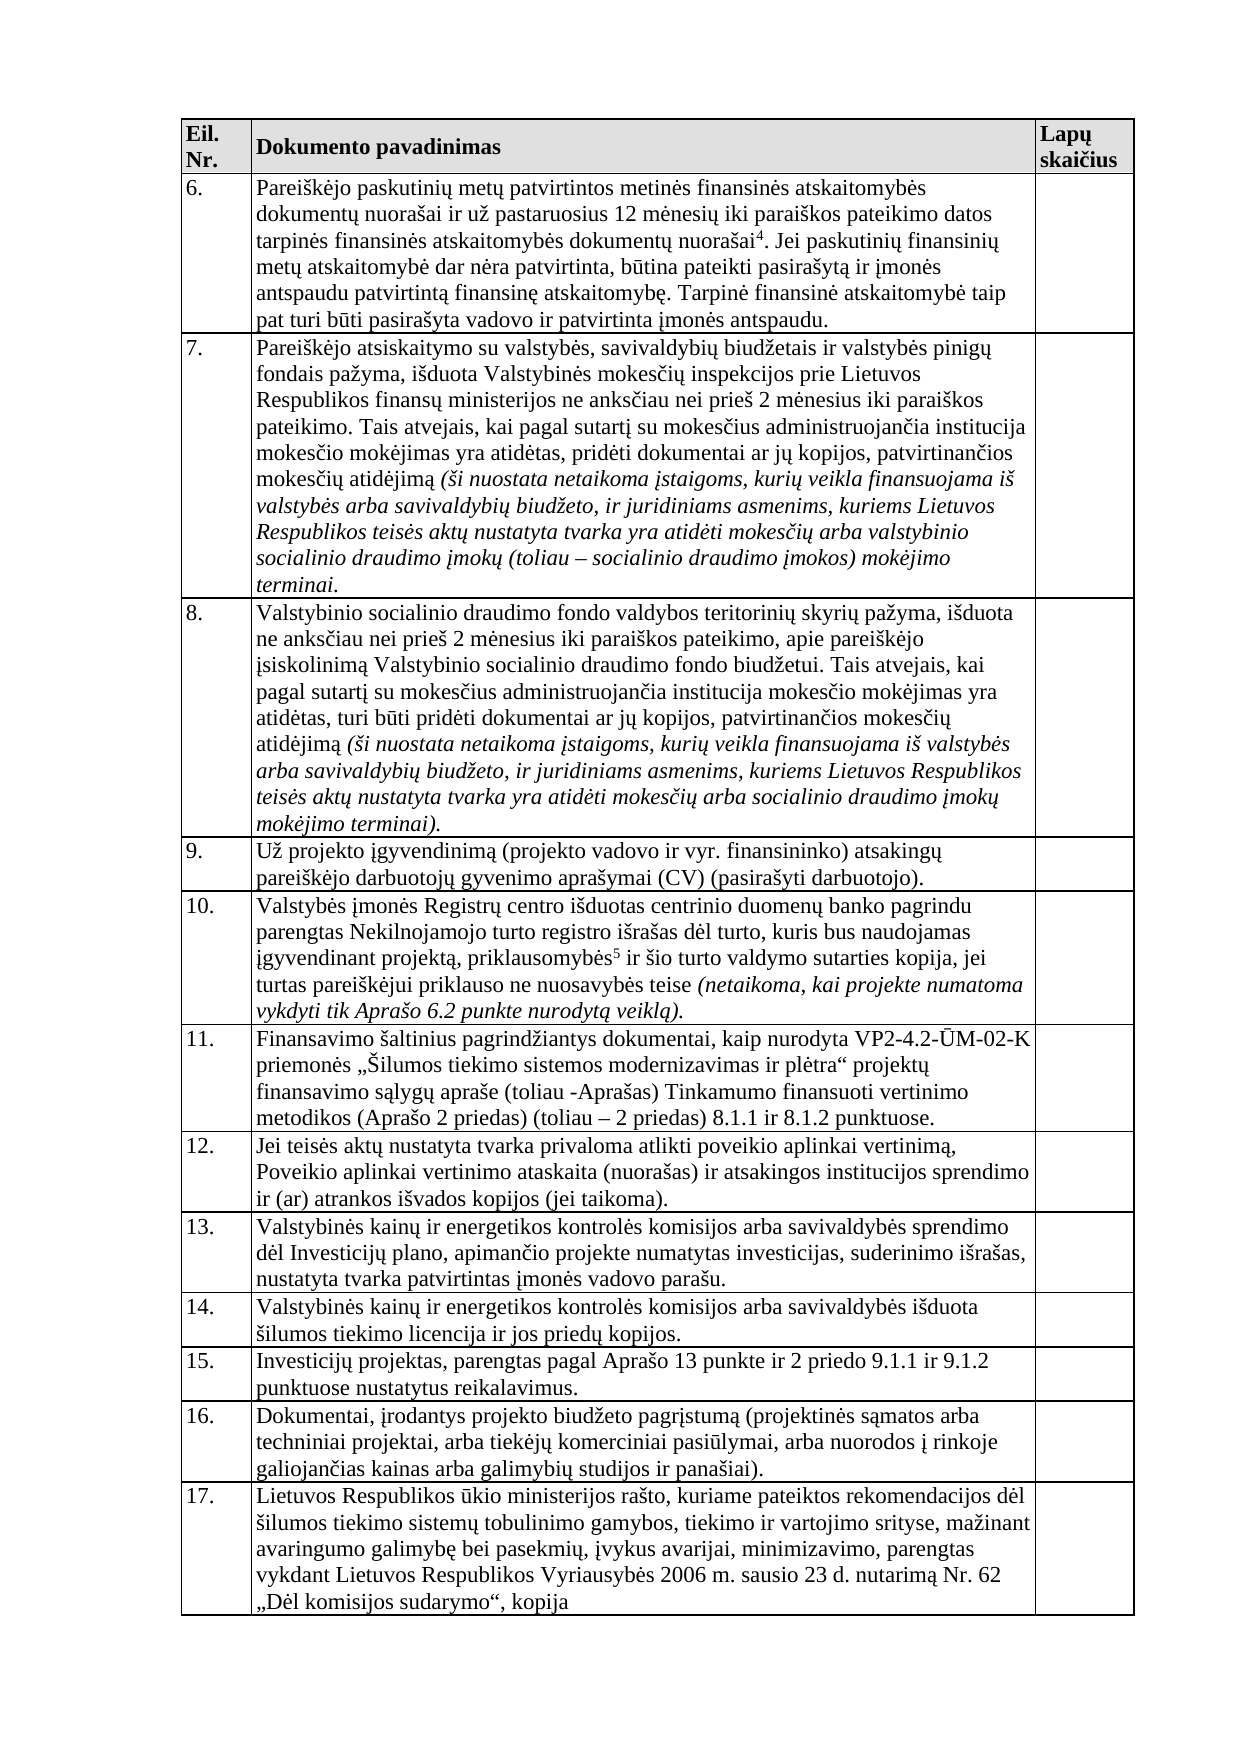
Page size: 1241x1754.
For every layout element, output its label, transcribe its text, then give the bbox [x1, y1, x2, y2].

table_cell Valstybės įmonės Registrų centro išduotas centrinio duomenų banko pagrindu parengtas Nekilnojamojo turto registro išrašas dėl turto, kuris bus naudojamas įgyvendinant projektą, priklausomybės5 ir šio turto valdymo sutarties kopija, jei turtas pareiškėjui priklauso ne nuosavybės teise (netaikoma, kai projekte numatoma vykdyti tik Aprašo 6.2 punkte nurodytą veiklą). [252, 892, 1035, 1023]
table_cell Investicijų projektas, parengtas pagal Aprašo 13 punkte ir 2 priedo 9.1.1 ir 9.1.2 punktuose nustatytus reikalavimus. [252, 1348, 1035, 1400]
table_cell Dokumentai, įrodantys projekto biudžeto pagrįstumą (projektinės sąmatos arba techniniai projektai, arba tiekėjų komerciniai pasiūlymai, arba nuorodos į rinkoje galiojančias kainas arba galimybių studijos ir panašiai). [252, 1402, 1035, 1481]
table_cell Pareiškėjo paskutinių metų patvirtintos metinės finansinės atskaitomybės dokumentų nuorašai ir už pastaruosius 12 mėnesių iki paraiškos pateikimo datos tarpinės finansinės atskaitomybės dokumentų nuorašai4. Jei paskutinių finansinių metų atskaitomybė dar nėra patvirtinta, būtina pateikti pasirašytą ir įmonės antspaudu patvirtintą finansinę atskaitomybę. Tarpinė finansinė atskaitomybė taip pat turi būti pasirašyta vadovo ir patvirtinta įmonės antspaudu. [252, 174, 1035, 332]
table_cell Valstybinės kainų ir energetikos kontrolės komisijos arba savivaldybės sprendimo dėl Investicijų plano, apimančio projekte numatytas investicijas, suderinimo išrašas, nustatyta tvarka patvirtintas įmonės vadovo parašu. [252, 1213, 1035, 1292]
table_cell Lietuvos Respublikos ūkio ministerijos rašto, kuriame pateiktos rekomendacijos dėl šilumos tiekimo sistemų tobulinimo gamybos, tiekimo ir vartojimo srityse, mažinant avaringumo galimybę bei pasekmių, įvykus avarijai, minimizavimo, parengtas vykdant Lietuvos Respublikos Vyriausybės 2006 m. sausio 23 d. nutarimą Nr. 62 „Dėl komisijos sudarymo“, kopija [252, 1483, 1035, 1614]
table_header Lapų skaičius [1036, 120, 1133, 172]
table_cell 8. [182, 599, 251, 836]
table_cell 11. [182, 1025, 251, 1131]
table_cell 15. [182, 1348, 251, 1400]
table_cell [1036, 1025, 1133, 1131]
table_cell [1036, 1293, 1133, 1346]
table_cell Finansavimo šaltinius pagrindžiantys dokumentai, kaip nurodyta VP2-4.2-ŪM-02-K priemonės „Šilumos tiekimo sistemos modernizavimas ir plėtra“ projektų finansavimo sąlygų apraše (toliau -Aprašas) Tinkamumo finansuoti vertinimo metodikos (Aprašo 2 priedas) (toliau – 2 priedas) 8.1.1 ir 8.1.2 punktuose. [252, 1025, 1035, 1131]
table_cell [1036, 1348, 1133, 1400]
table_cell [1036, 1132, 1133, 1211]
table_cell [1036, 892, 1133, 1023]
table_cell Valstybinio socialinio draudimo fondo valdybos teritorinių skyrių pažyma, išduota ne anksčiau nei prieš 2 mėnesius iki paraiškos pateikimo, apie pareiškėjo įsiskolinimą Valstybinio socialinio draudimo fondo biudžetui. Tais atvejais, kai pagal sutartį su mokesčius administruojančia institucija mokesčio mokėjimas yra atidėtas, turi būti pridėti dokumentai ar jų kopijos, patvirtinančios mokesčių atidėjimą (ši nuostata netaikoma įstaigoms, kurių veikla finansuojama iš valstybės arba savivaldybių biudžeto, ir juridiniams asmenims, kuriems Lietuvos Respublikos teisės aktų nustatyta tvarka yra atidėti mokesčių arba socialinio draudimo įmokų mokėjimo terminai). [252, 599, 1035, 836]
table_cell 14. [182, 1293, 251, 1346]
table_cell Jei teisės aktų nustatyta tvarka privaloma atlikti poveikio aplinkai vertinimą, Poveikio aplinkai vertinimo ataskaita (nuorašas) ir atsakingos institucijos sprendimo ir (ar) atrankos išvados kopijos (jei taikoma). [252, 1132, 1035, 1211]
table_cell 9. [182, 838, 251, 890]
table_cell [1036, 1213, 1133, 1292]
table_cell 10. [182, 892, 251, 1023]
table_header Eil. Nr. [182, 120, 251, 172]
table_cell Valstybinės kainų ir energetikos kontrolės komisijos arba savivaldybės išduota šilumos tiekimo licencija ir jos priedų kopijos. [252, 1293, 1035, 1346]
table_cell 12. [182, 1132, 251, 1211]
table_cell 7. [182, 334, 251, 597]
table_cell 6. [182, 174, 251, 332]
table_cell Už projekto įgyvendinimą (projekto vadovo ir vyr. finansininko) atsakingų pareiškėjo darbuotojų gyvenimo aprašymai (CV) (pasirašyti darbuotojo). [252, 838, 1035, 890]
table_cell [1036, 1402, 1133, 1481]
table_cell 16. [182, 1402, 251, 1481]
table_cell 17. [182, 1483, 251, 1614]
table_cell [1036, 599, 1133, 836]
table_cell [1036, 1483, 1133, 1614]
table_cell [1036, 174, 1133, 332]
table_header Dokumento pavadinimas [252, 120, 1035, 172]
table_cell Pareiškėjo atsiskaitymo su valstybės, savivaldybių biudžetais ir valstybės pinigų fondais pažyma, išduota Valstybinės mokesčių inspekcijos prie Lietuvos Respublikos finansų ministerijos ne anksčiau nei prieš 2 mėnesius iki paraiškos pateikimo. Tais atvejais, kai pagal sutartį su mokesčius administruojančia institucija mokesčio mokėjimas yra atidėtas, pridėti dokumentai ar jų kopijos, patvirtinančios mokesčių atidėjimą (ši nuostata netaikoma įstaigoms, kurių veikla finansuojama iš valstybės arba savivaldybių biudžeto, ir juridiniams asmenims, kuriems Lietuvos Respublikos teisės aktų nustatyta tvarka yra atidėti mokesčių arba valstybinio socialinio draudimo įmokų (toliau – socialinio draudimo įmokos) mokėjimo terminai. [252, 334, 1035, 597]
table_cell [1036, 334, 1133, 597]
table_cell 13. [182, 1213, 251, 1292]
table_cell [1036, 838, 1133, 890]
